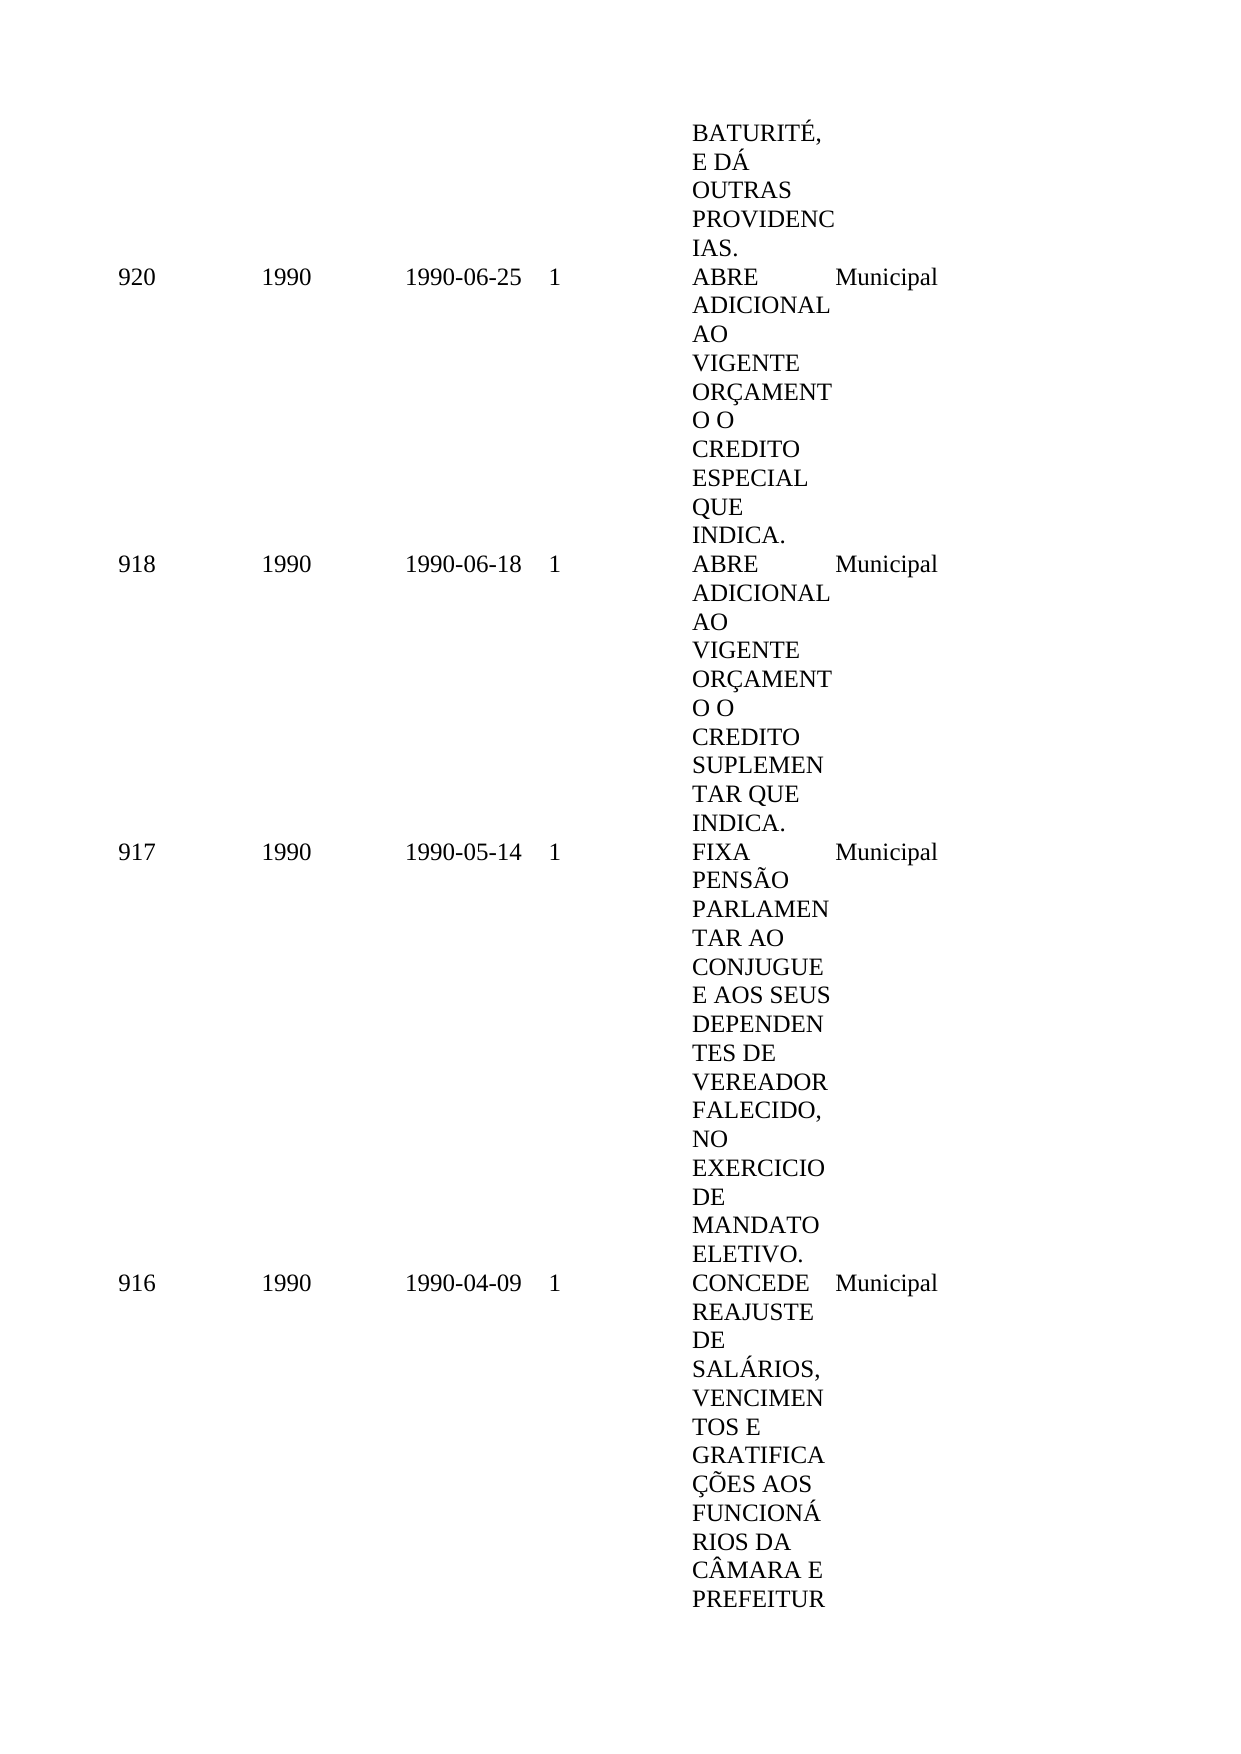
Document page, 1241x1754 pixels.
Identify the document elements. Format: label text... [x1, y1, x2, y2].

table_cell 1990-06-18 [405, 549, 548, 837]
table_cell 1990-04-09 [405, 1268, 548, 1613]
table_cell 1 [548, 549, 692, 837]
table_cell Municipal [835, 262, 979, 549]
table_cell Municipal [835, 549, 979, 837]
table_cell 1990 [261, 262, 405, 549]
table_cell [261, 118, 405, 262]
table_cell 917 [118, 837, 261, 1268]
table_cell [835, 118, 979, 262]
table_cell 920 [118, 262, 261, 549]
table_cell 1 [548, 1268, 692, 1613]
table_cell CONCEDE REAJUSTE DE SALÁRIOS, VENCIMENTOS E GRATIFICAÇÕES AOS FUNCIONÁRIOS DA CÂMARA E PREFEITUR [692, 1268, 835, 1613]
table_cell 1990 [261, 837, 405, 1268]
table_cell 1990 [261, 1268, 405, 1613]
table_cell 1 [548, 262, 692, 549]
table_cell 1990-05-14 [405, 837, 548, 1268]
table_cell 1 [548, 837, 692, 1268]
table_cell [548, 118, 692, 262]
table_cell FIXA PENSÃO PARLAMENTAR AO CONJUGUE E AOS SEUS DEPENDENTES DE VEREADOR FALECIDO, NO EXERCICIO DE MANDATO ELETIVO. [692, 837, 835, 1268]
table_cell 916 [118, 1268, 261, 1613]
table_cell [979, 118, 1122, 262]
table_cell [979, 549, 1122, 837]
table_cell [979, 262, 1122, 549]
table_cell 918 [118, 549, 261, 837]
table_cell [118, 118, 261, 262]
table_cell ABRE ADICIONAL AO VIGENTE ORÇAMENTO O CREDITO ESPECIAL QUE INDICA. [692, 262, 835, 549]
table_cell [979, 1268, 1122, 1613]
table_cell 1990-06-25 [405, 262, 548, 549]
table_cell Municipal [835, 837, 979, 1268]
table_cell 1990 [261, 549, 405, 837]
table_cell [405, 118, 548, 262]
table_cell BATURITÉ, E DÁ OUTRAS PROVIDENCIAS. [692, 118, 835, 262]
table_cell ABRE ADICIONAL AO VIGENTE ORÇAMENTO O CREDITO SUPLEMENTAR QUE INDICA. [692, 549, 835, 837]
table_cell Municipal [835, 1268, 979, 1613]
table_cell [979, 837, 1122, 1268]
